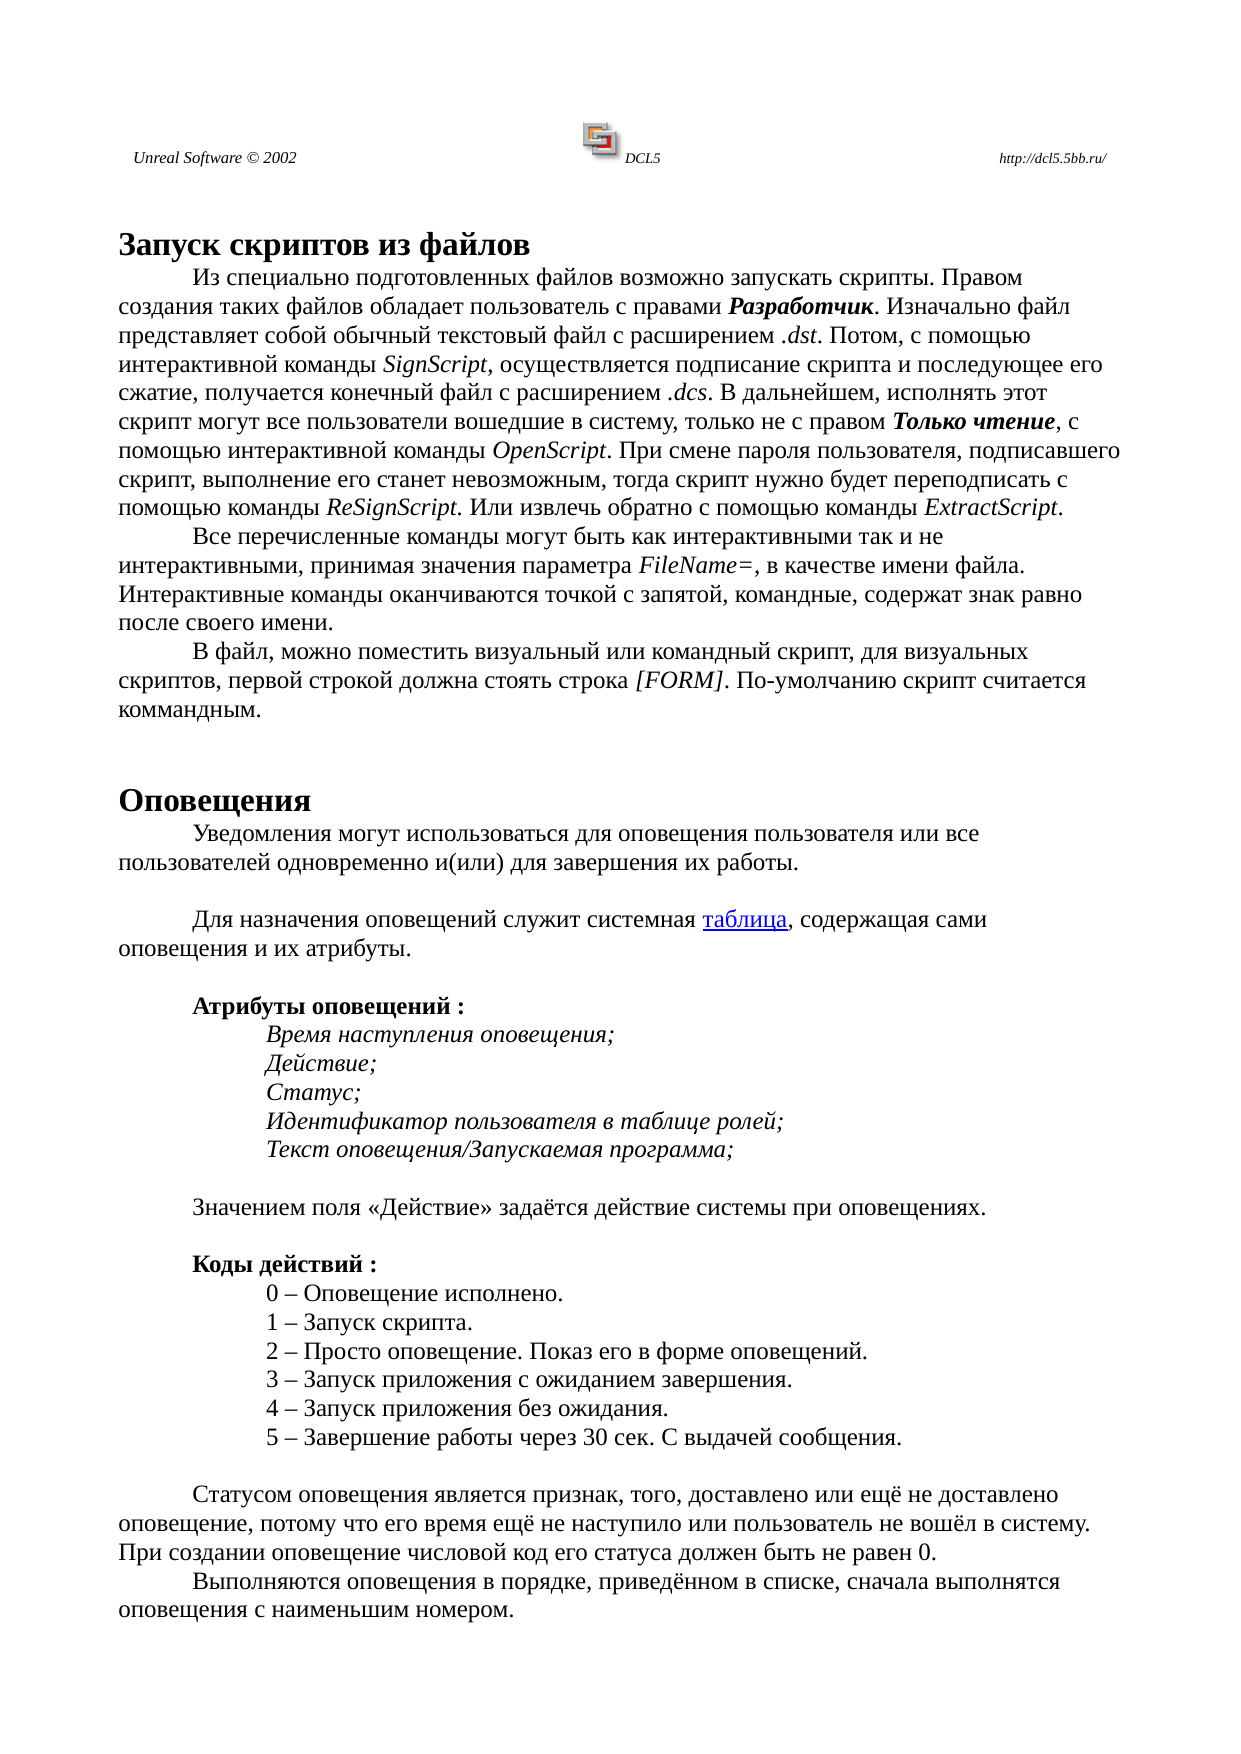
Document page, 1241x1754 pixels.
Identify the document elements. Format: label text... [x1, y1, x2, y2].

text Действие; [118, 1048, 1122, 1077]
text 2 – Просто оповещение. Показ его в форме оповещений. [118, 1336, 1122, 1364]
text Оповещения [118, 780, 1122, 818]
text Все перечисленные команды могут быть как интерактивными так и не интерактивными, принимая значения параметра FileName=, в качестве имени файла. Интерактивные команды оканчиваются точкой с запятой, командные, содержат знак равно после своего имени. [118, 521, 1122, 636]
text 4 – Запуск приложения без ожидания. [118, 1393, 1122, 1422]
text Текст оповещения/Запускаемая программа; [118, 1134, 1122, 1163]
text 1 – Запуск скрипта. [118, 1307, 1122, 1336]
text Значением поля «Действие» задаётся действие системы при оповещениях. [118, 1192, 1122, 1221]
text Идентификатор пользователя в таблице ролей; [118, 1106, 1122, 1134]
text Выполняются оповещения в порядке, приведённом в списке, сначала выполнятся оповещения с наименьшим номером. [118, 1566, 1122, 1623]
text Для назначения оповещений служит системная таблица, содержащая сами оповещения и их атрибуты. [118, 904, 1122, 962]
text Атрибуты оповещений : [118, 991, 1122, 1019]
text Статус; [118, 1077, 1122, 1106]
text Статусом оповещения является признак, того, доставлено или ещё не доставлено оповещение, потому что его время ещё не наступило или пользователь не вошёл в систему. При создании оповещение числовой код его статуса должен быть не равен 0. [118, 1479, 1122, 1566]
text Время наступления оповещения; [118, 1019, 1122, 1048]
text Из специально подготовленных файлов возможно запускать скрипты. Правом создания таких файлов обладает пользователь с правами Разработчик. Изначально файл представляет собой обычный текстовый файл с расширением .dst. Потом, с помощью интерактивной команды SignScript, осуществляется подписание скрипта и последующее его сжатие, получается конечный файл с расширением .dcs. В дальнейшем, исполнять этот скрипт могут все пользователи вошедшие в систему, только не с правом Только чтение, с помощью интерактивной команды OpenScript. При смене пароля пользователя, подписавшего скрипт, выполнение его станет невозможным, тогда скрипт нужно будет переподписать с помощью команды ReSignScript. Или извлечь обратно с помощью команды ExtractScript. [118, 262, 1122, 521]
picture [579, 118, 625, 164]
text 0 – Оповещение исполнено. [118, 1278, 1122, 1307]
text 3 – Запуск приложения с ожиданием завершения. [118, 1364, 1122, 1393]
text Уведомления могут использоваться для оповещения пользователя или все пользователей одновременно и(или) для завершения их работы. [118, 818, 1122, 876]
text В файл, можно поместить визуальный или командный скрипт, для визуальных скриптов, первой строкой должна стоять строка [FORM]. По-умолчанию скрипт считается коммандным. [118, 636, 1122, 722]
text Запуск скриптов из файлов [118, 224, 1122, 262]
text 5 – Завершение работы через 30 сек. С выдачей сообщения. [118, 1422, 1122, 1451]
text Коды действий : [118, 1249, 1122, 1278]
